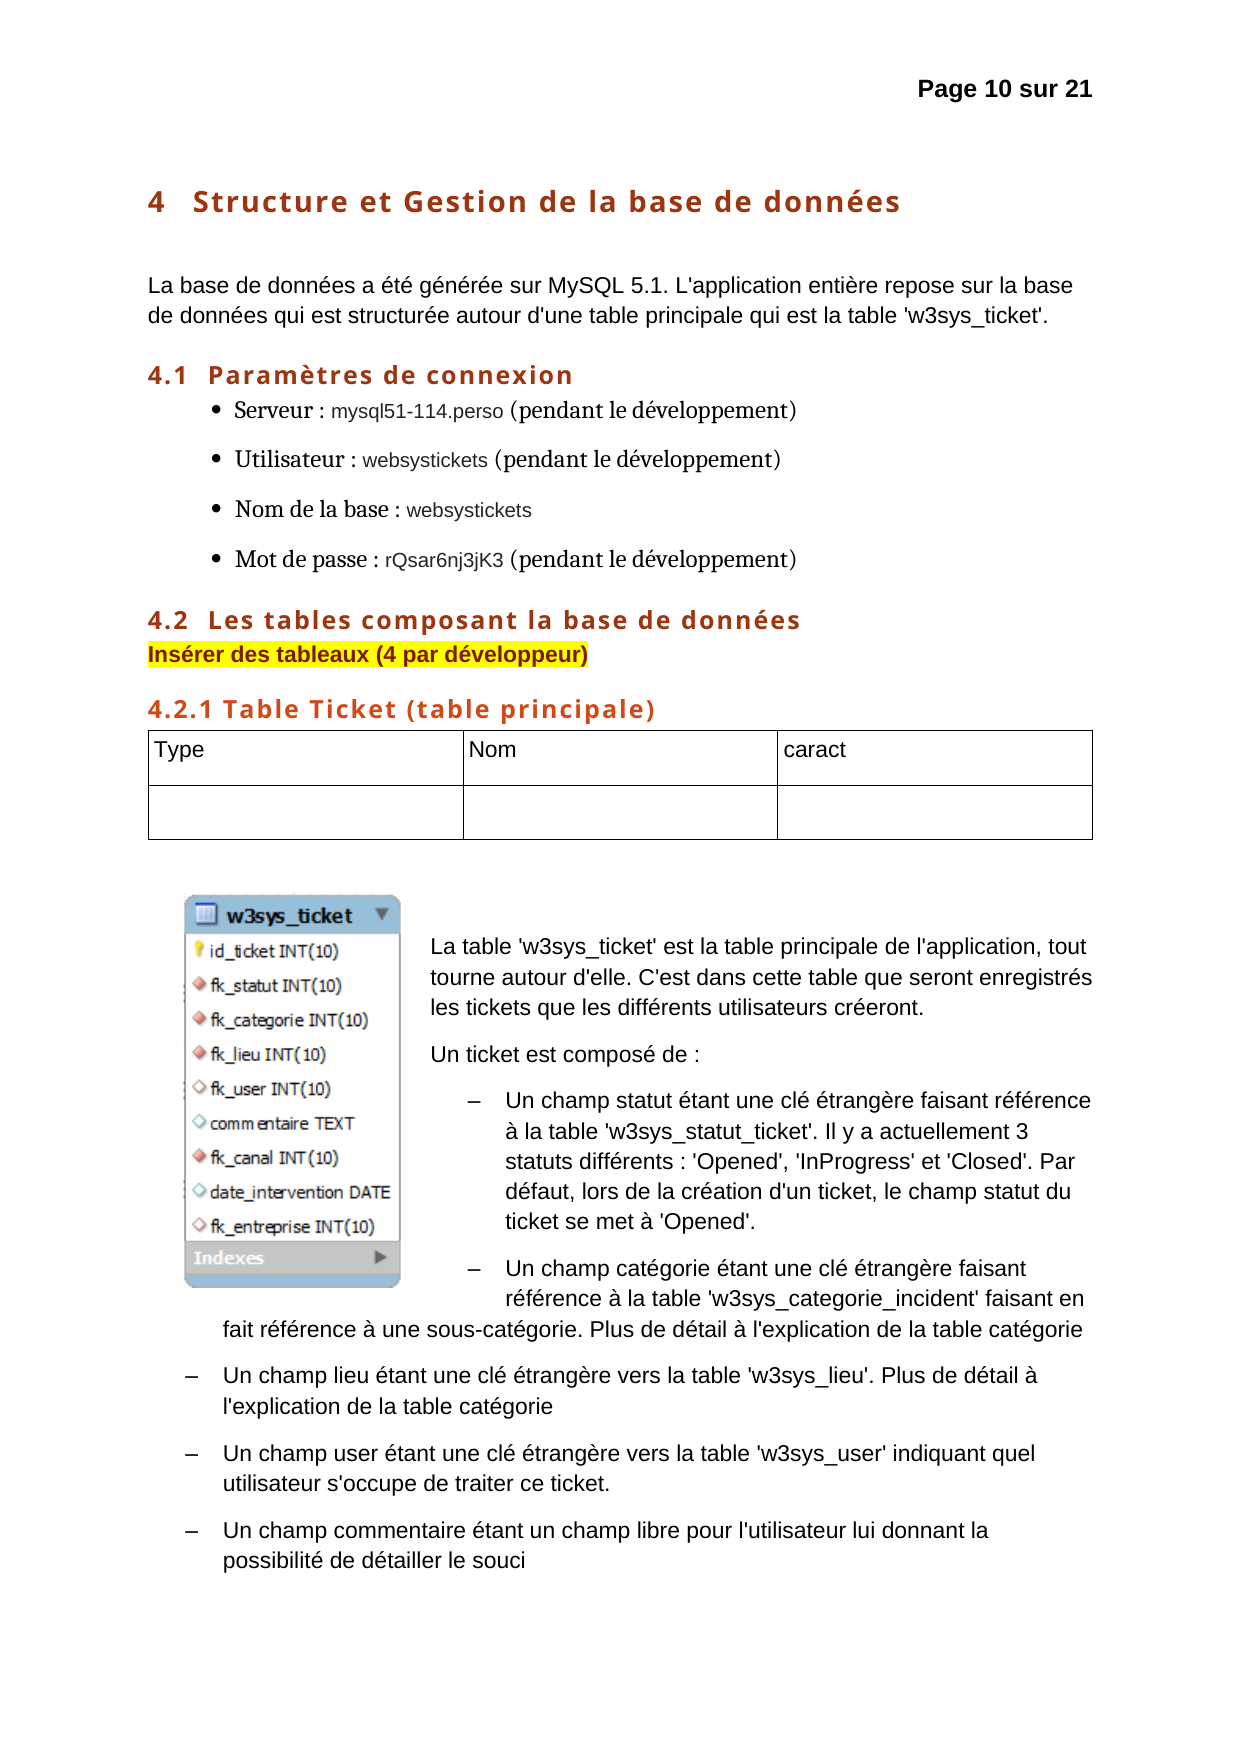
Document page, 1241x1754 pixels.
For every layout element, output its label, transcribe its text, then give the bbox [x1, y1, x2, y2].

text Un ticket est composé de : [401, 1041, 1092, 1067]
table_header Type [149, 731, 463, 785]
text Insérer des tableaux (4 par développeur) [148, 641, 1092, 667]
text La base de données a été générée sur MySQL 5.1. L'application entière repose sur la base de données qui est structurée autour d'une table principale qui est la table 'w3sys_ticket'. [148, 272, 1092, 328]
text La table 'w3sys_ticket' est la table principale de l'application, tout tourne autour d'elle. C'est dans cette table que seront enregistrés les tickets que les différents utilisateurs créeront. [401, 933, 1092, 1020]
subtitle Les tables composant la base de données [148, 603, 1092, 637]
table_header caract [778, 731, 1092, 785]
picture [183, 892, 401, 1288]
list Un champ statut étant une clé étrangère faisant référence à la table 'w3sys_statut_ticket'. Il y a actuellement 3 statuts différents : 'Opened', 'InProgress' et 'Closed'. Par défaut, lors de la création d'un ticket, le champ statut du ticket se met à 'Opened'. [401, 1087, 1092, 1234]
table_cell [149, 786, 463, 839]
table_header Nom [464, 731, 777, 785]
table_cell [778, 786, 1092, 839]
list Un champ commentaire étant un champ libre pour l'utilisateur lui donnant la possibilité de détailler le souci [185, 1517, 1092, 1573]
list Un champ user étant une clé étrangère vers la table 'w3sys_user' indiquant quel utilisateur s'occupe de traiter ce ticket. [185, 1439, 1092, 1496]
text [148, 1041, 183, 1067]
text · Serveur : mysql51-114.perso (pendant le développement) [212, 396, 1092, 424]
text · Nom de la base : websystickets [212, 495, 1092, 524]
subtitle Paramètres de connexion [148, 357, 1092, 391]
list Un champ lieu étant une clé étrangère vers la table 'w3sys_lieu'. Plus de détail à l'explication de la table catégorie [185, 1362, 1092, 1419]
text · Utilisateur : websystickets (pendant le développement) [212, 445, 1092, 474]
table_cell [464, 786, 777, 839]
subtitle Table Ticket (table principale) [148, 692, 1092, 726]
subtitle Structure et Gestion de la base de données [148, 181, 1092, 221]
text · Mot de passe : rQsar6nj3jK3 (pendant le développement) [212, 545, 1092, 573]
list Un champ catégorie étant une clé étrangère faisant référence à la table 'w3sys_categorie_incident' faisant en fait référence à une sous-catégorie. Plus de détail à l'explication de la table catégorie [185, 1255, 1092, 1342]
